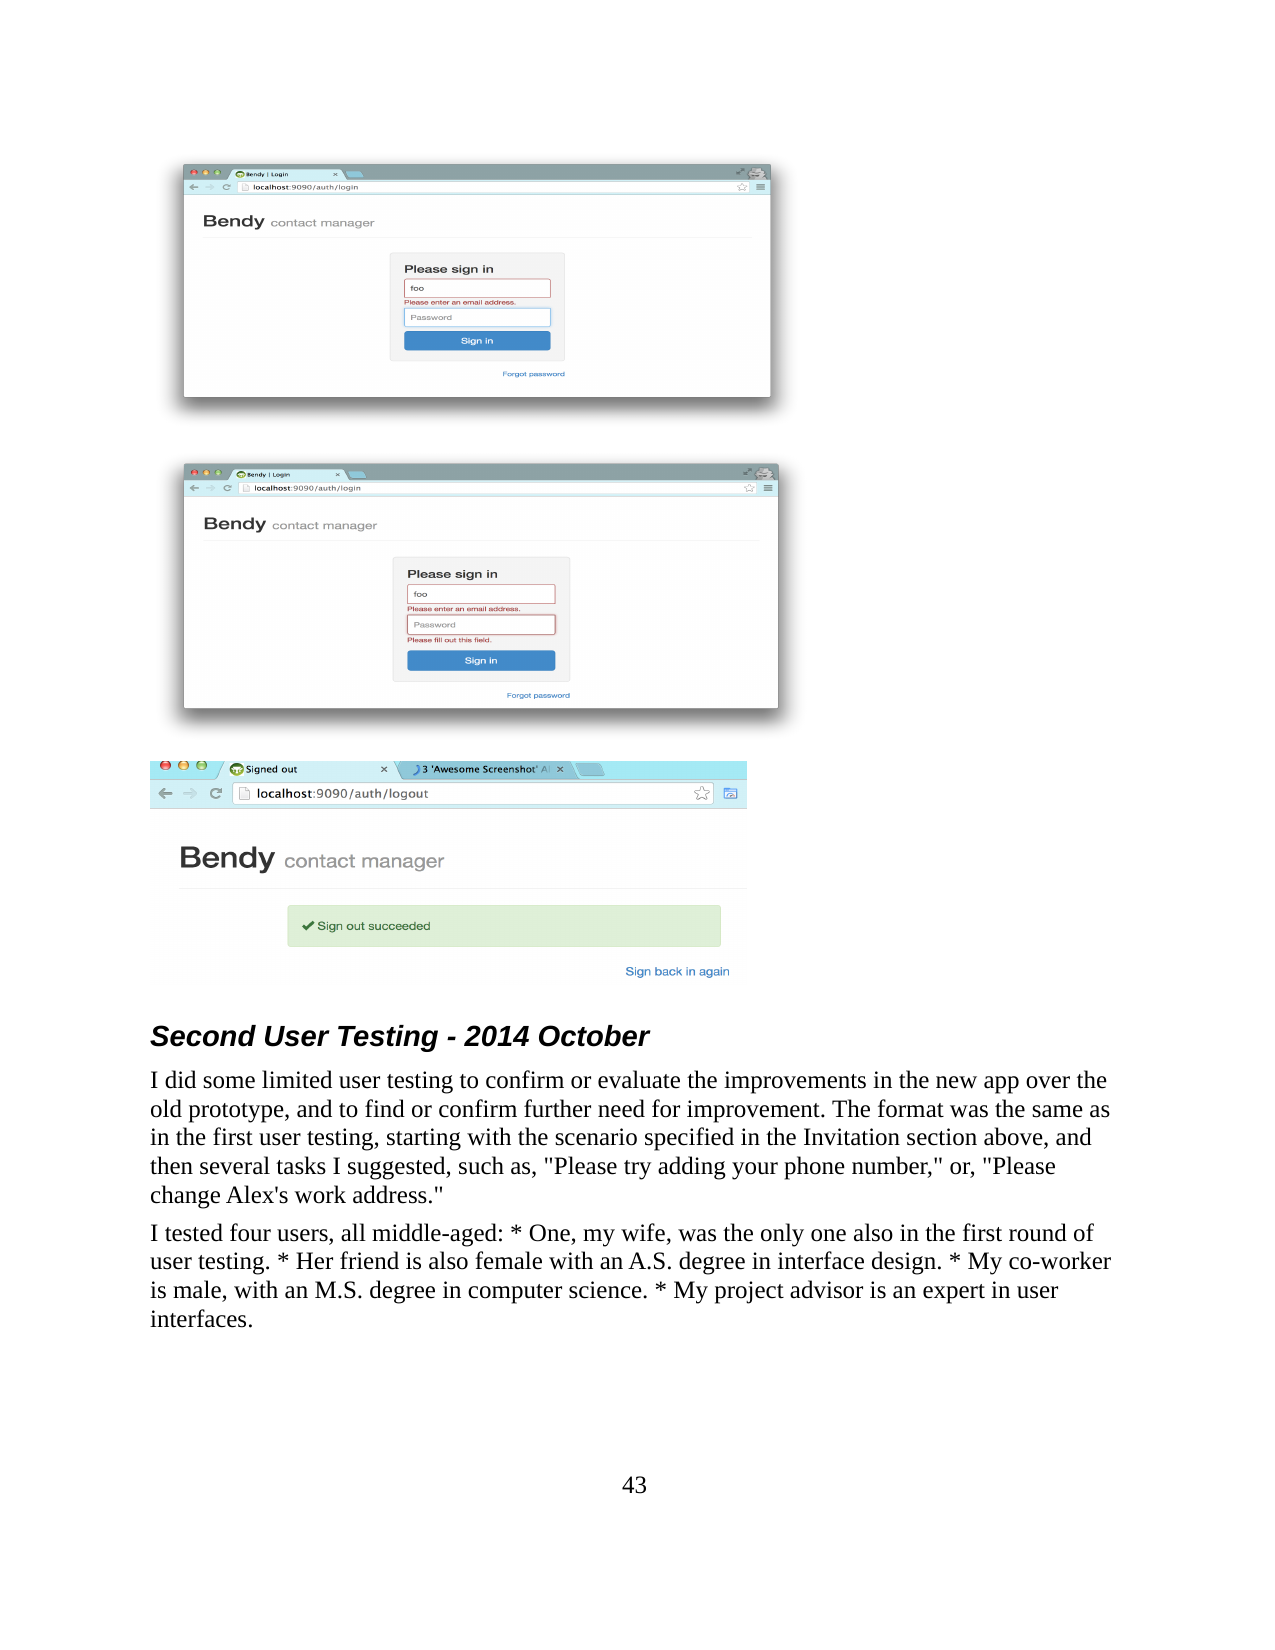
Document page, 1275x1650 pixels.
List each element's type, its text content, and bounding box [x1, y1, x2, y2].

text I did some limited user testing to confirm or evaluate the improvements in the new app over the old prototype, and to find or confirm further need for improvement. The format was the same as in the first user testing, starting with the scenario specified in the Invitation section above, and then several tasks I suggested, such as, "Please try adding your phone number," or, "Please change Alex's work address." [150, 1065, 1125, 1209]
picture [150, 761, 747, 985]
picture [150, 150, 804, 431]
text I tested four users, all middle-aged: * One, my wife, was the only one also in the first round of user testing. * Her friend is also female with an A.S. degree in interface design. * My co-worker is male, with an M.S. degree in computer science. * My project advisor is an expert in user interfaces. [150, 1218, 1125, 1333]
picture [150, 448, 812, 744]
subtitle Second User Testing - 2014 October [150, 1019, 1125, 1052]
